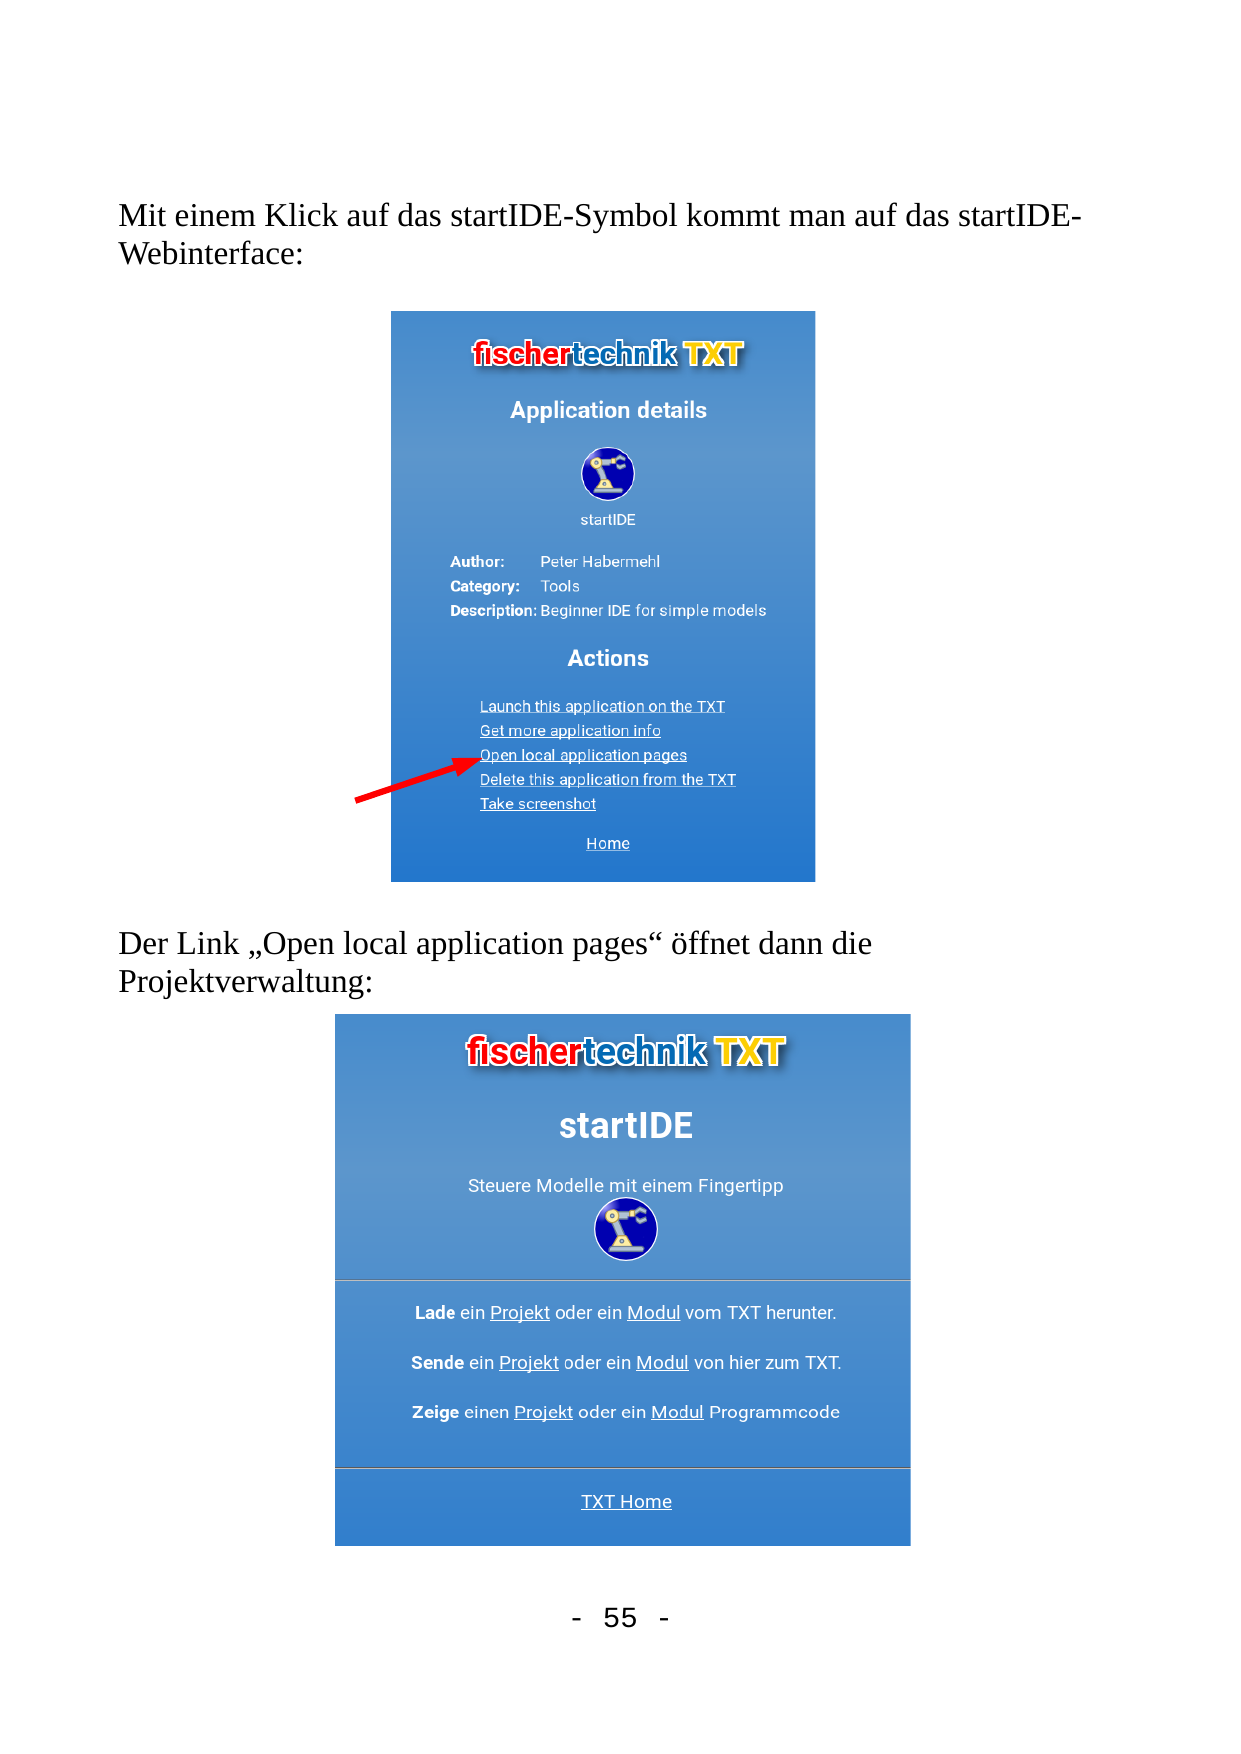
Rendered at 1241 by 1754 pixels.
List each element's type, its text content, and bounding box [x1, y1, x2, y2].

text Der Link „Open local application pages“ öffnet dann die Projektverwaltung: [118, 923, 1122, 1000]
picture [391, 311, 816, 882]
text Mit einem Klick auf das startIDE-Symbol kommt man auf das startIDE-Webinterface: [118, 195, 1122, 271]
picture [335, 1014, 911, 1546]
